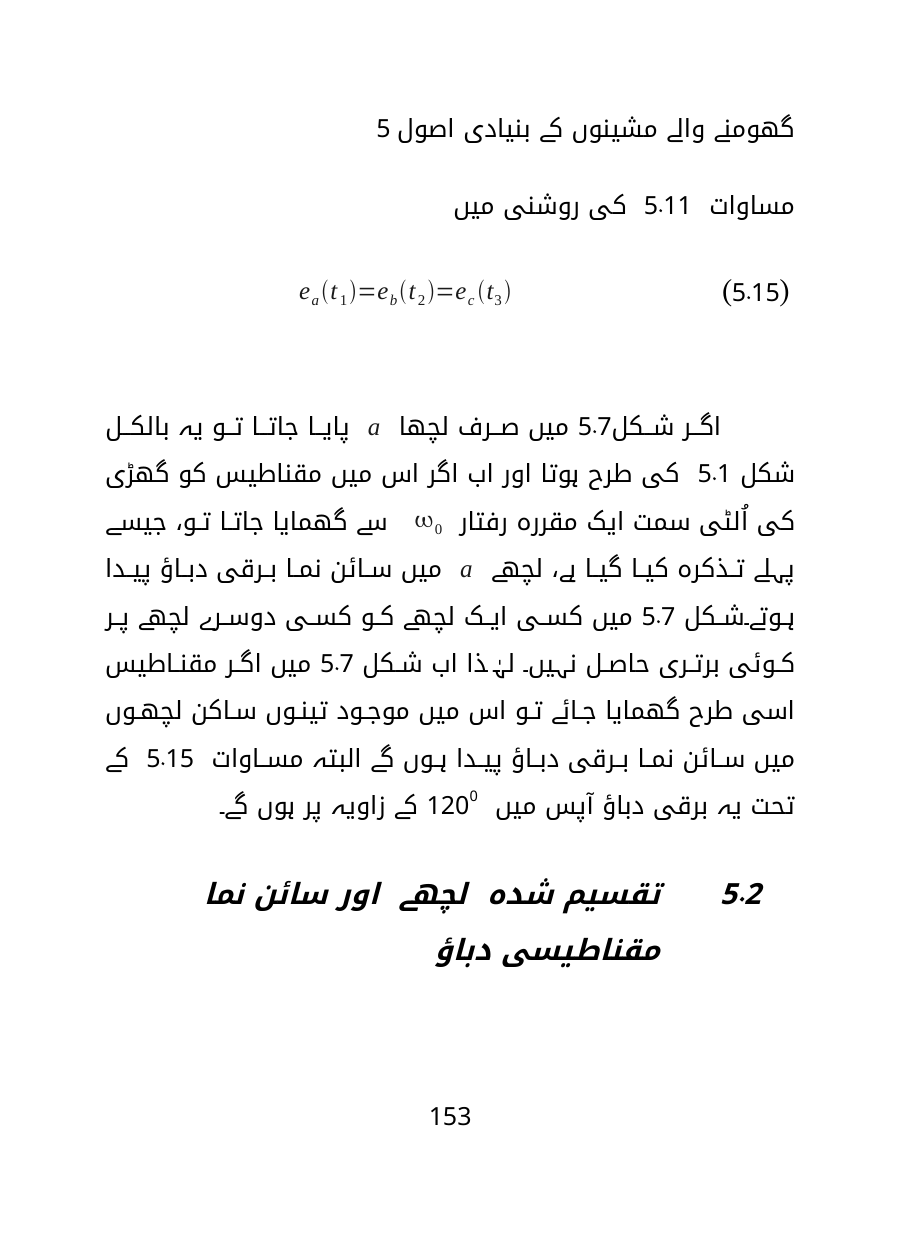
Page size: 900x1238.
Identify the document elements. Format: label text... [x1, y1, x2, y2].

table_header (5.15) [697, 264, 795, 335]
table_header [105, 264, 697, 335]
subtitle تقسیم شدہ لچھے اور سائن نما مقناطیسی دباؤ [105, 867, 720, 978]
text اگر شکل5.7 میں صرف لچھاپایا جاتا تو یہ بالکل شکل 5.1 کی طرح ہوتا اور اب اگر اس میں مقناطیس کو گھڑی کی اُلٹی سمت ایک مقررہ رفتار سے گھمایا جاتا تو، جیسے پہلے تذکرہ کیا گیا ہے، لچھےمیں سائن نما برقی دباؤ پیدا ہوتے۔شکل 5.7 میں کسی ایک لچھے کو کسی دوسرے لچھے پر کوئی برتری حاصل نہیں۔ لہٰذا اب شکل 5.7 میں اگر مقناطیس اسی طرح گھمایا جائے تو اس میں موجود تینوں ساکن لچھوں میں سائن نما برقی دباؤ پیدا ہوں گے البتہ مساوات 5.15 کے تحت یہ برقی دباؤ آپس میں 1200 کے زاویہ پر ہوں گے۔ [105, 403, 795, 830]
text مساوات 5.11 کی روشنی میں [105, 182, 795, 230]
